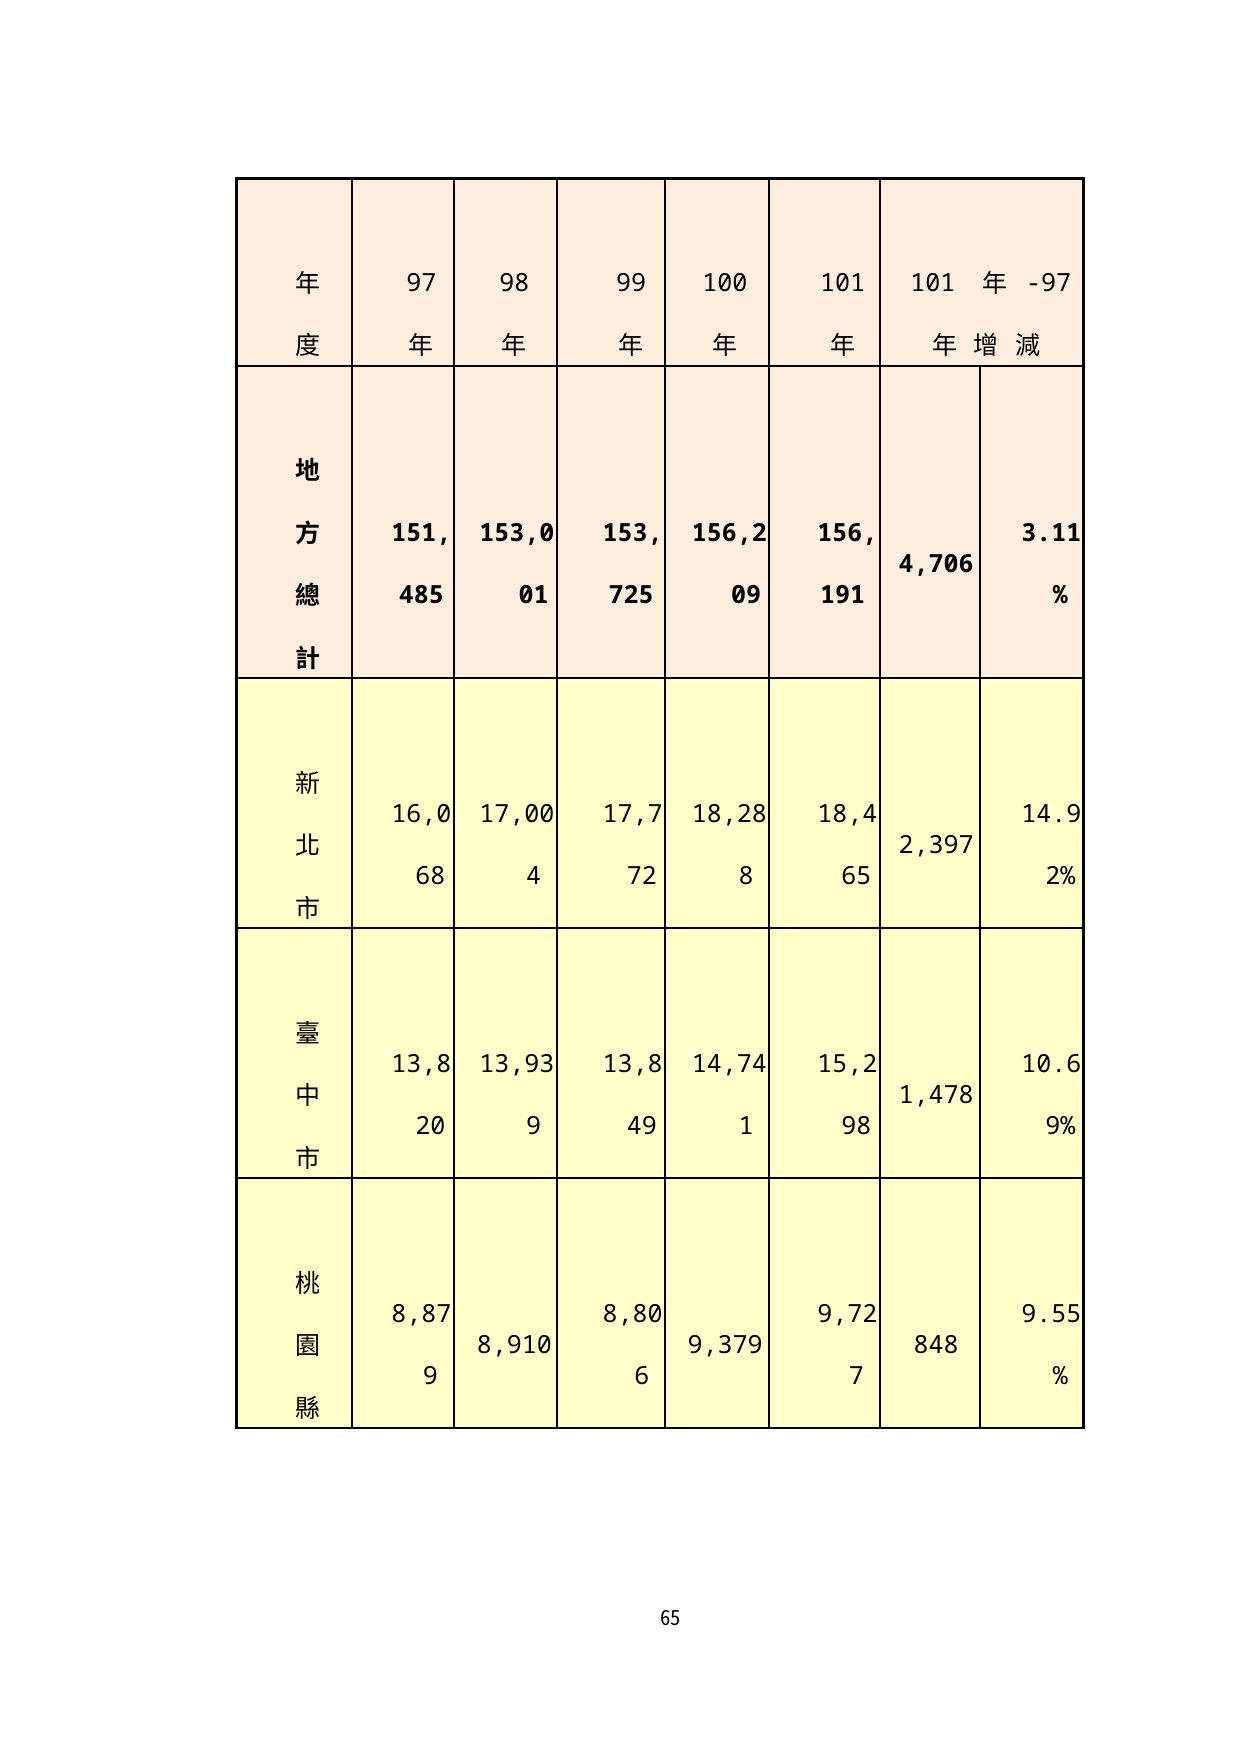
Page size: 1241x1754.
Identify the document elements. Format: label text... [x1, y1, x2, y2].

table_header 97年 [353, 180, 453, 365]
table_cell 10.69% [981, 929, 1082, 1177]
table_cell 2,397 [881, 679, 979, 927]
table_cell 17,004 [455, 679, 556, 927]
table_cell 13,939 [455, 929, 556, 1177]
table_cell 153,725 [558, 367, 664, 677]
table_cell 新北市 [238, 679, 351, 927]
table_cell 156,191 [770, 367, 879, 677]
table_header 101年 [770, 180, 879, 365]
table_cell 3.11% [981, 367, 1082, 677]
table_cell 848 [881, 1179, 979, 1427]
table_cell 153,001 [455, 367, 556, 677]
table_cell 8,910 [455, 1179, 556, 1427]
table_cell 桃園縣 [238, 1179, 351, 1427]
table_cell 13,849 [558, 929, 664, 1177]
table_cell 14.92% [981, 679, 1082, 927]
table_cell 13,820 [353, 929, 453, 1177]
table_cell 17,772 [558, 679, 664, 927]
table_cell 9,727 [770, 1179, 879, 1427]
table_header 99年 [558, 180, 664, 365]
table_header 100年 [666, 180, 768, 365]
table_cell 8,879 [353, 1179, 453, 1427]
table_cell 1,478 [881, 929, 979, 1177]
table_cell 16,068 [353, 679, 453, 927]
table_cell 18,465 [770, 679, 879, 927]
table_cell 9,379 [666, 1179, 768, 1427]
table_cell 151,485 [353, 367, 453, 677]
table_cell 18,288 [666, 679, 768, 927]
table_header 101年-97年增減 [881, 180, 1082, 365]
table_cell 地方總計 [238, 367, 351, 677]
table_header 98年 [455, 180, 556, 365]
table_cell 156,209 [666, 367, 768, 677]
table_cell 14,741 [666, 929, 768, 1177]
table_cell 9.55% [981, 1179, 1082, 1427]
table_cell 臺中市 [238, 929, 351, 1177]
table_cell 15,298 [770, 929, 879, 1177]
table_header 年度 [238, 180, 351, 365]
table_cell 8,806 [558, 1179, 664, 1427]
table_cell 4,706 [881, 367, 979, 677]
